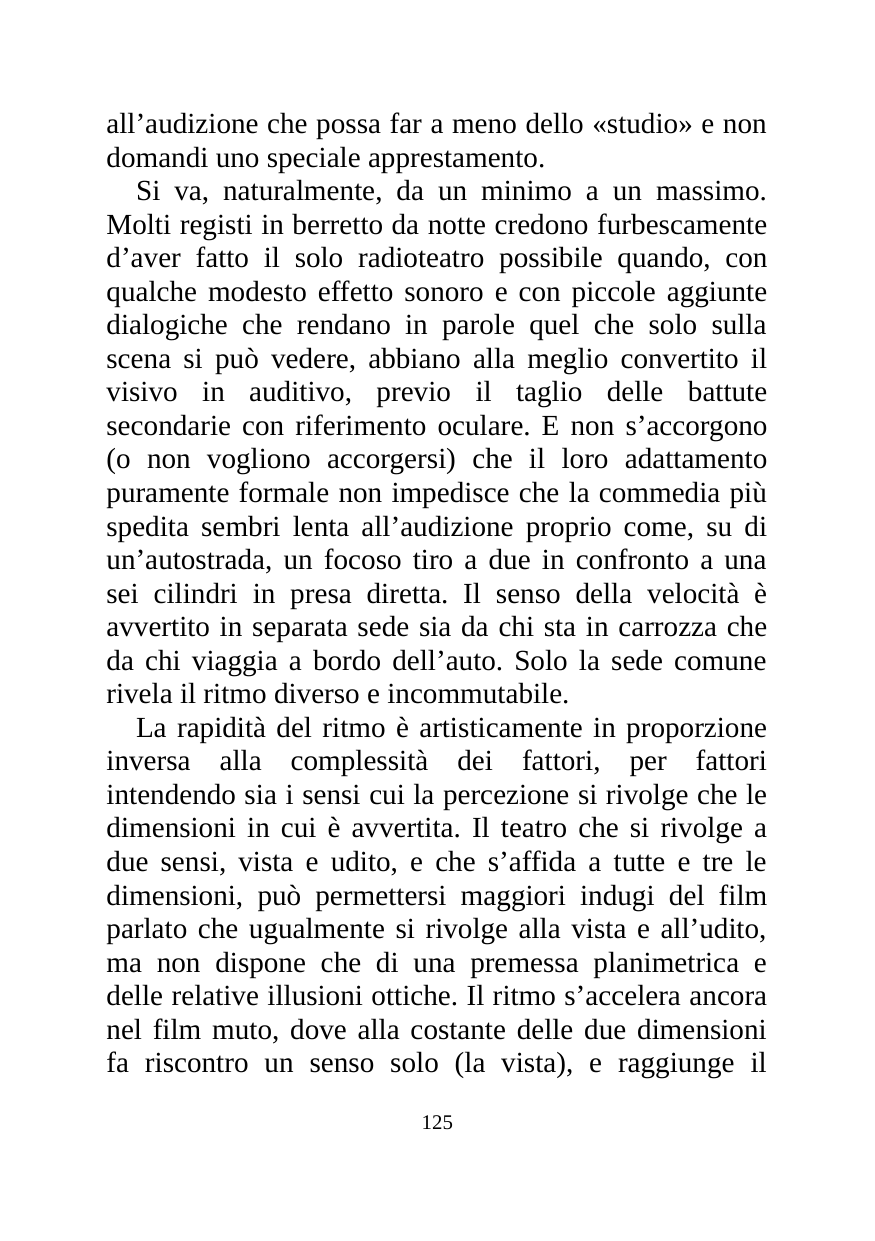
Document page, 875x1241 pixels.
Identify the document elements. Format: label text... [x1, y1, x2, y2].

text Si va, naturalmente, da un minimo a un massimo. Molti registi in berretto da notte credono furbescamente d’aver fatto il solo radioteatro possibile quando, con qualche modesto effetto sonoro e con piccole aggiunte dialogiche che rendano in parole quel che solo sulla scena si può vedere, abbiano alla meglio convertito il visivo in auditivo, previo il taglio delle battute secondarie con riferimento oculare. E non s’accorgono (o non vogliono accorgersi) che il loro adattamento puramente formale non impedisce che la commedia più spedita sembri lenta all’audizione proprio come, su di un’autostrada, un focoso tiro a due in confronto a una sei cilindri in presa diretta. Il senso della velocità è avvertito in separata sede sia da chi sta in carrozza che da chi viaggia a bordo dell’auto. Solo la sede comune rivela il ritmo diverso e incommutabile. [106, 173, 768, 710]
text La rapidità del ritmo è artisticamente in proporzione inversa alla complessità dei fattori, per fattori intendendo sia i sensi cui la percezione si rivolge che le dimensioni in cui è avvertita. Il teatro che si rivolge a due sensi, vista e udito, e che s’affida a tutte e tre le dimensioni, può permettersi maggiori indugi del film parlato che ugualmente si rivolge alla vista e all’udito, ma non dispone che di una premessa planimetrica e delle relative illusioni ottiche. Il ritmo s’accelera ancora nel film muto, dove alla costante delle due dimensioni fa riscontro un senso solo (la vista), e raggiunge il [106, 710, 768, 1079]
text all’audizione che possa far a meno dello «studio» e non domandi uno speciale apprestamento. [106, 106, 768, 173]
